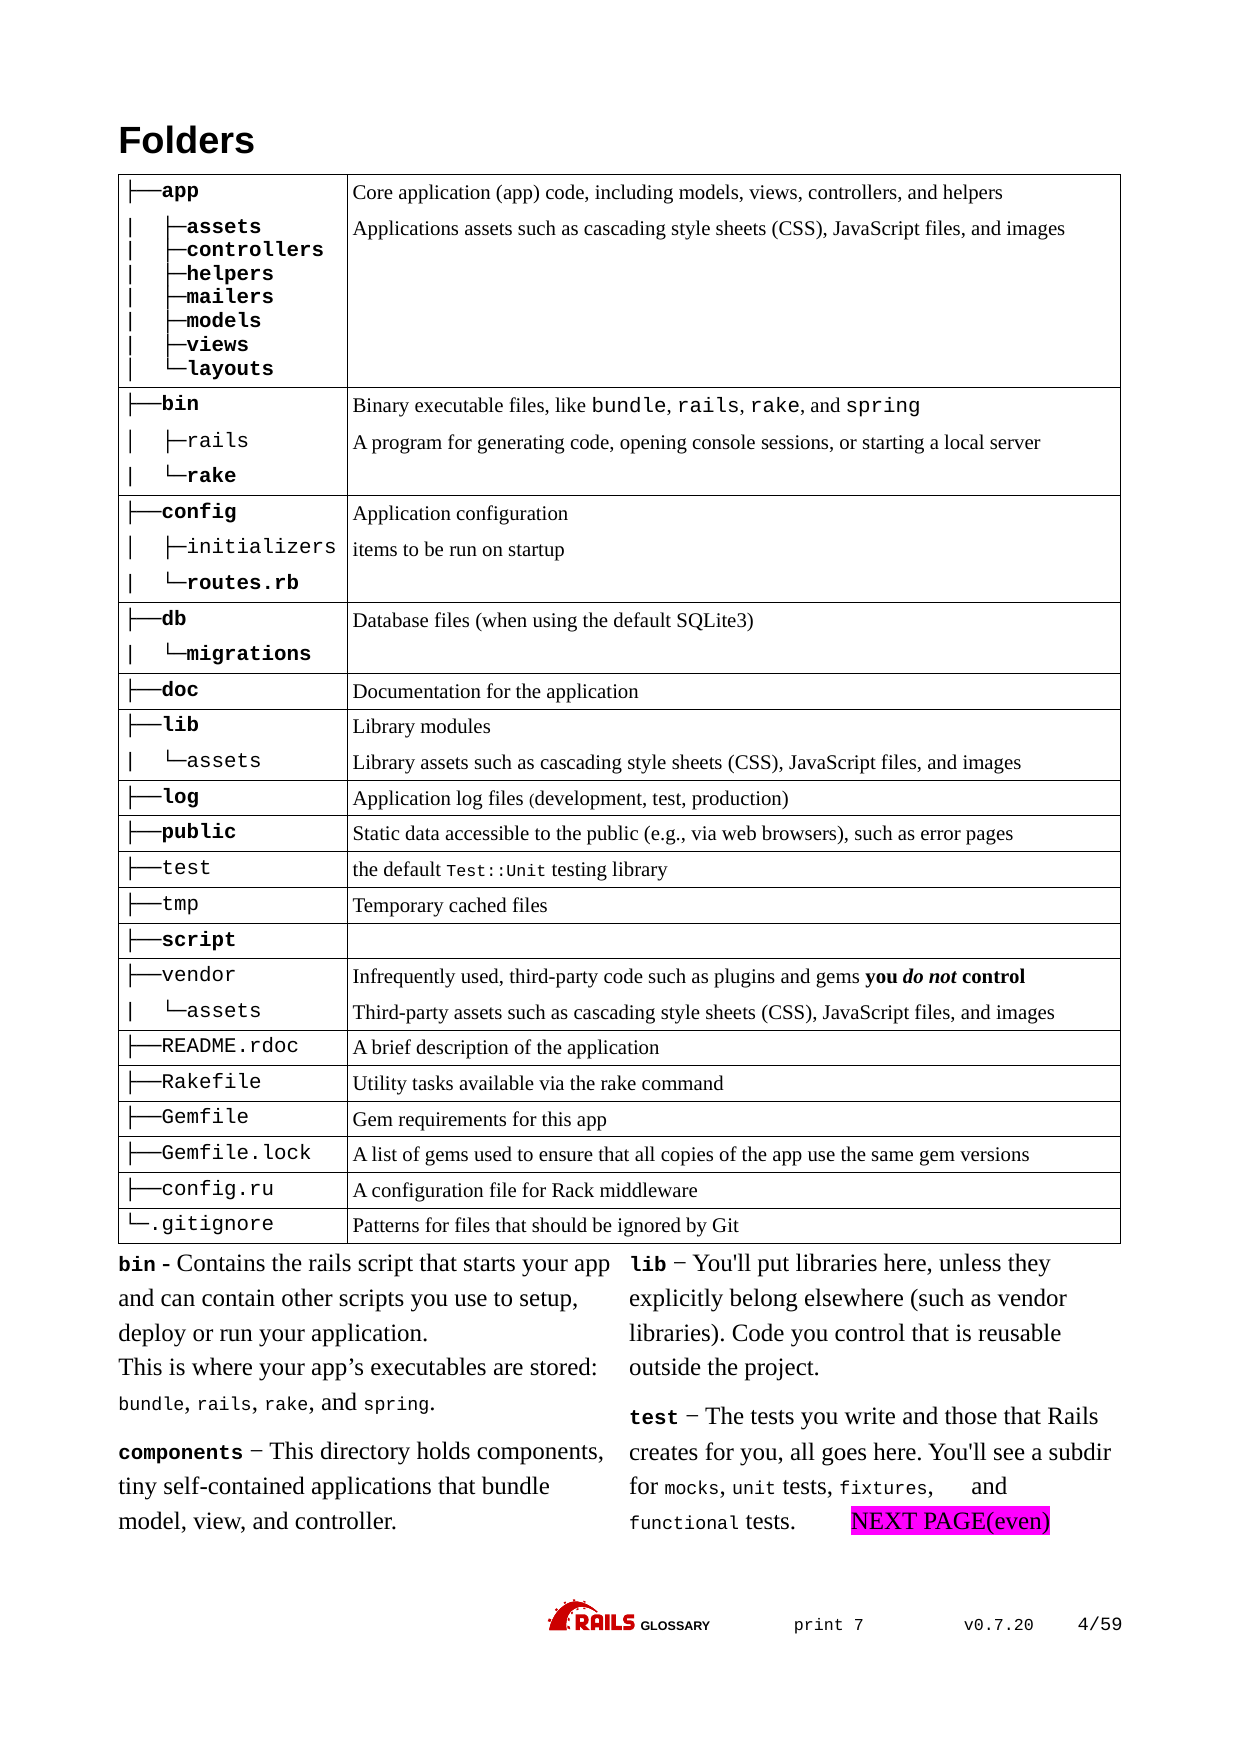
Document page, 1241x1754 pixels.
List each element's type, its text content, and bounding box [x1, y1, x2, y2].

text test − The tests you write and those that Rails creates for you, all goes here. You'll see a subdir for mocks, unit tests, fixtures, and functional tests. NEXT PAGE(even) [629, 1401, 1122, 1535]
table_cell └─.gitignore [119, 1209, 347, 1243]
table_cell A list of gems used to ensure that all copies of the app use the same gem versions [348, 1137, 1120, 1172]
table_cell ├──script [119, 924, 347, 958]
table_cell Utility tasks available via the rake command [348, 1066, 1120, 1101]
text bin - Contains the rails script that starts your app and can contain other scripts you use to setup, deploy or run your application. This is where your app’s executables are stored: bundle, rails, rake, and spring. [118, 1248, 611, 1416]
table_cell [348, 460, 1120, 495]
table_cell Third-party assets such as cascading style sheets (CSS), JavaScript files, and images [348, 994, 1120, 1029]
table_cell │ ├─rails [119, 424, 347, 460]
table_cell Database files (when using the default SQLite3) [348, 603, 1120, 637]
table_cell ├──doc [119, 674, 347, 709]
table_cell ├──lib [119, 710, 347, 744]
table_cell ├──config.ru [119, 1173, 347, 1208]
table_header ├──app [119, 175, 347, 210]
table_cell A brief description of the application [348, 1031, 1120, 1065]
table_cell ├──Gemfile.lock [119, 1137, 347, 1172]
table_cell | └─rake [119, 460, 347, 495]
table_cell ├──Gemfile [119, 1102, 347, 1136]
table_cell ├──tmp [119, 888, 347, 923]
table_cell | ├─assets | ├─controllers | ├─helpers | ├─mailers | ├─models | ├─views │ └─layouts [119, 210, 347, 387]
text lib − You'll put libraries here, unless they explicitly belong elsewhere (such as vendor libraries). Code you control that is reusable outside the project. [629, 1248, 1122, 1381]
table_cell A program for generating code, opening console sessions, or starting a local server [348, 424, 1120, 460]
table_cell Documentation for the application [348, 674, 1120, 709]
table_cell | └─assets [119, 744, 347, 780]
table_cell | └─migrations [119, 638, 347, 673]
table_header Core application (app) code, including models, views, controllers, and helpers [348, 175, 1120, 210]
table_cell Application log files (development, test, production) [348, 781, 1120, 815]
table_cell | └─assets [119, 994, 347, 1029]
table_cell ├──README.rdoc [119, 1031, 347, 1065]
table_cell [348, 566, 1120, 602]
table_cell Gem requirements for this app [348, 1102, 1120, 1136]
table_cell [348, 638, 1120, 673]
table_cell [348, 924, 1120, 958]
table_cell A configuration file for Rack middleware [348, 1173, 1120, 1208]
table_cell ├──public [119, 816, 347, 851]
table_cell Infrequently used, third-party code such as plugins and gems you do not control [348, 959, 1120, 994]
table_cell the default Test::Unit testing library [348, 852, 1120, 887]
table_cell ├──config [119, 496, 347, 531]
table_cell Applications assets such as cascading style sheets (CSS), JavaScript files, and images [348, 210, 1120, 387]
table_cell Patterns for files that should be ignored by Git [348, 1209, 1120, 1243]
table_cell Binary executable files, like bundle, rails, rake, and spring [348, 388, 1120, 424]
table_cell ├──bin [119, 388, 347, 424]
table_cell ├──vendor [119, 959, 347, 994]
table_cell ├──Rakefile [119, 1066, 347, 1101]
table_cell ├──test [119, 852, 347, 887]
table_cell items to be run on startup [348, 531, 1120, 566]
table_cell ├──db [119, 603, 347, 637]
text components − This directory holds components, tiny self-contained applications that bundle model, view, and controller. [118, 1436, 611, 1535]
table_cell Static data accessible to the public (e.g., via web browsers), such as error pages [348, 816, 1120, 851]
table_cell Temporary cached files [348, 888, 1120, 923]
table_cell | └─routes.rb [119, 566, 347, 602]
table_cell Library modules [348, 710, 1120, 744]
table_cell │ ├─initializers [119, 531, 347, 566]
table_cell Library assets such as cascading style sheets (CSS), JavaScript files, and images [348, 744, 1120, 780]
table_cell ├──log [119, 781, 347, 815]
subtitle Folders [118, 118, 611, 162]
table_cell Application configuration [348, 496, 1120, 531]
